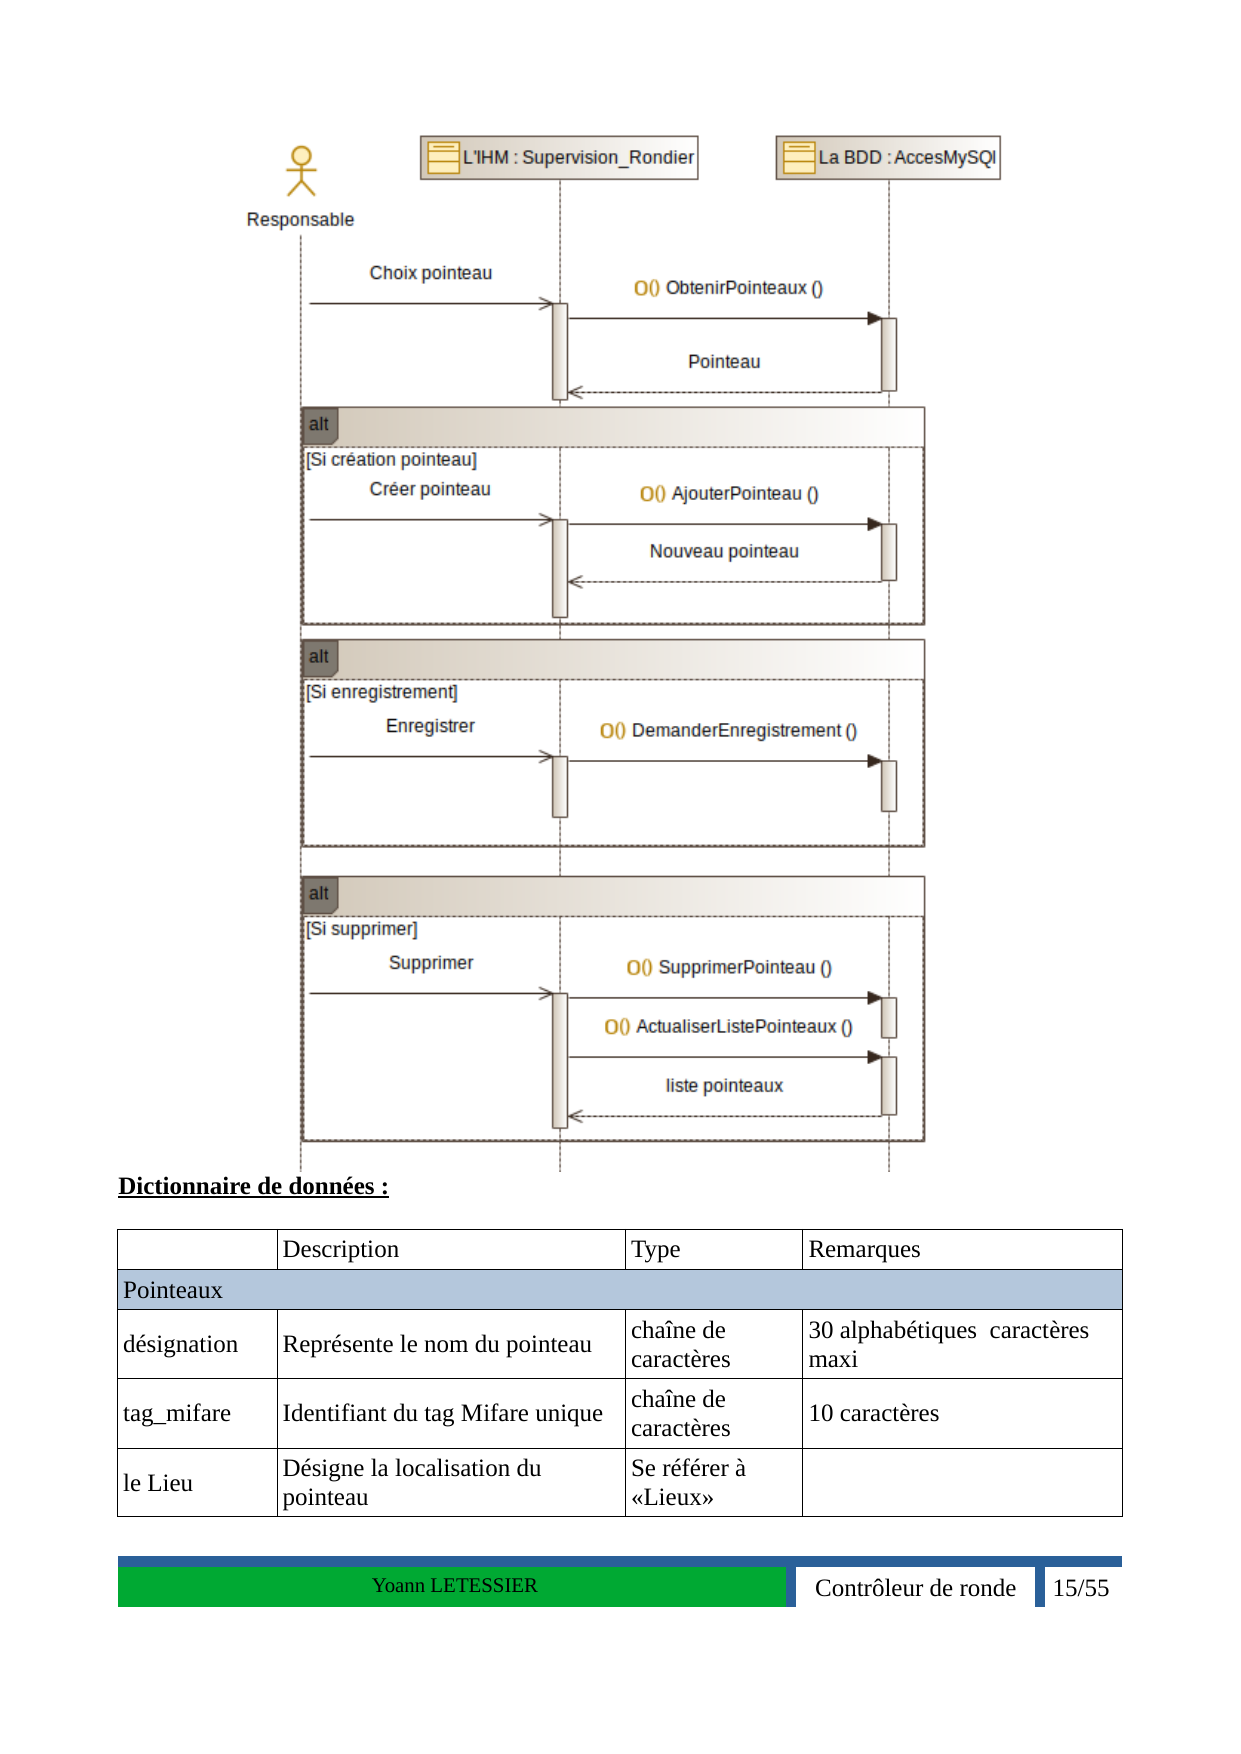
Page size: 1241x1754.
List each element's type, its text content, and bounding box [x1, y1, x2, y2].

table_cell [803, 1449, 1122, 1516]
table_cell Pointeaux [118, 1270, 1122, 1309]
table_cell Se référer à «Lieux» [626, 1449, 802, 1516]
table_cell Identifiant du tag Mifare unique [278, 1379, 625, 1447]
picture [198, 121, 1016, 1172]
table_cell 30 alphabétiques caractères maxi [803, 1310, 1122, 1378]
table_header Description [278, 1230, 625, 1269]
table_cell tag_mifare [118, 1379, 277, 1447]
table_cell désignation [118, 1310, 277, 1378]
table_cell Représente le nom du pointeau [278, 1310, 625, 1378]
table_header [118, 1230, 277, 1269]
table_cell le Lieu [118, 1449, 277, 1516]
table_cell 10 caractères [803, 1379, 1122, 1447]
table_header Remarques [803, 1230, 1122, 1269]
table_cell chaîne de caractères [626, 1379, 802, 1447]
table_header Type [626, 1230, 802, 1269]
text Dictionnaire de données : [118, 1172, 1122, 1200]
table_cell chaîne de caractères [626, 1310, 802, 1378]
table_cell Désigne la localisation du pointeau [278, 1449, 625, 1516]
